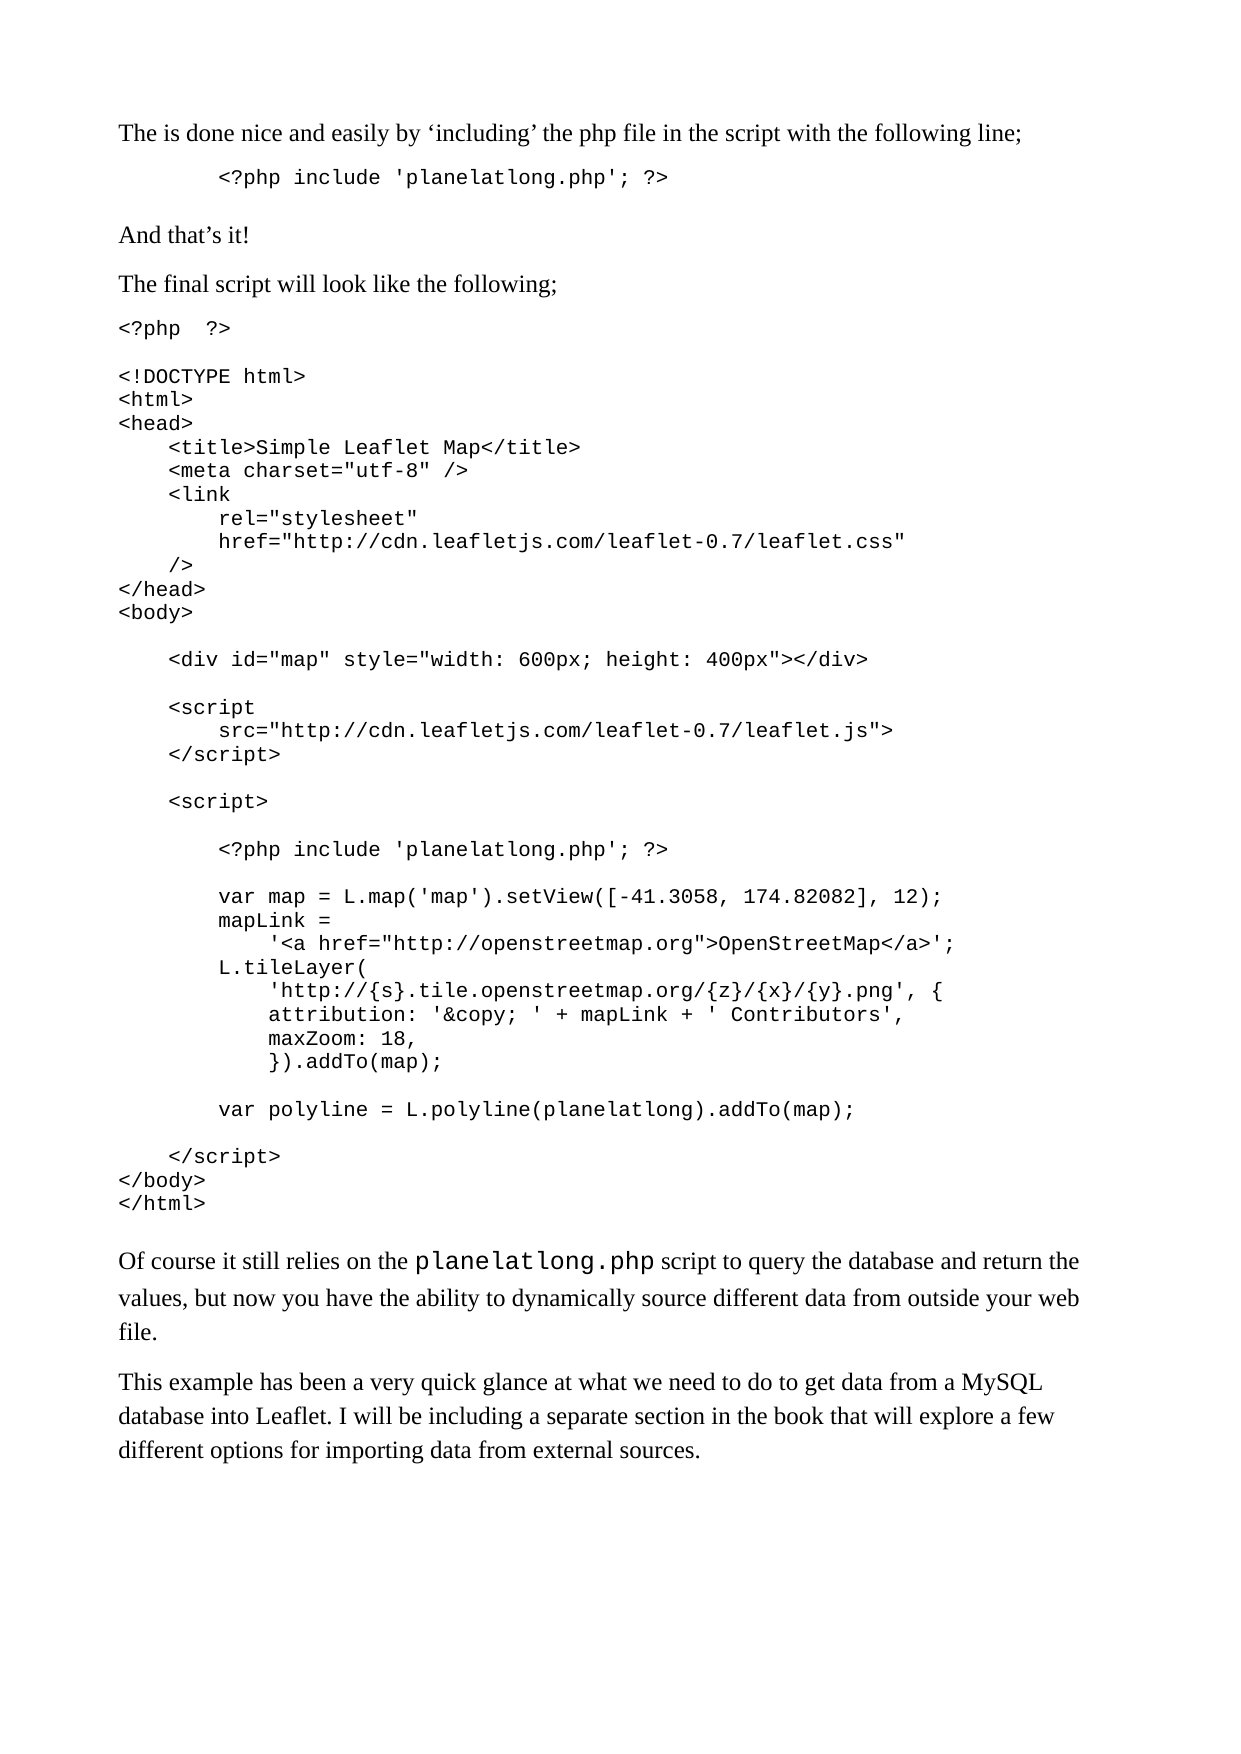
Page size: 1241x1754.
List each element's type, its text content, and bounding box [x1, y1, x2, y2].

text /> [118, 555, 1122, 578]
text <html> [118, 389, 1122, 413]
text }).addTo(map); [118, 1051, 1122, 1075]
text src="http://cdn.leafletjs.com/leaflet-0.7/leaflet.js"> [118, 720, 1122, 744]
text var polyline = L.polyline(planelatlong).addTo(map); [118, 1099, 1122, 1122]
text </script> [118, 1146, 1122, 1170]
text <div id="map" style="width: 600px; height: 400px"></div> [118, 649, 1122, 673]
text And that’s it! [118, 220, 1122, 249]
text </body> [118, 1170, 1122, 1193]
text mapLink = [118, 909, 1122, 933]
text <body> [118, 602, 1122, 626]
text <?php include 'planelatlong.php'; ?> [118, 839, 1122, 862]
text attribution: '&copy; ' + mapLink + ' Contributors', [118, 1004, 1122, 1028]
text '<a href="http://openstreetmap.org">OpenStreetMap</a>'; [118, 933, 1122, 957]
text This example has been a very quick glance at what we need to do to get data from a MySQL database into Leaflet. I will be including a separate section in the book that will explore a few different options for importing data from external sources. [118, 1367, 1122, 1464]
text </script> [118, 744, 1122, 768]
text <?php ?> [118, 318, 1122, 342]
text 'http://{s}.tile.openstreetmap.org/{z}/{x}/{y}.png', { [118, 981, 1122, 1004]
text <head> [118, 413, 1122, 437]
text Of course it still relies on the planelatlong.php script to query the database and return the values, but now you have the ability to dynamically source different data from outside your web file. [118, 1246, 1122, 1346]
text var map = L.map('map').setView([-41.3058, 174.82082], 12); [118, 886, 1122, 909]
text The is done nice and easily by ‘including’ the php file in the script with the following line; [118, 118, 1122, 147]
text maxZoom: 18, [118, 1028, 1122, 1051]
text <script> [118, 791, 1122, 815]
text rel="stylesheet" [118, 508, 1122, 531]
text </head> [118, 578, 1122, 602]
text <!DOCTYPE html> [118, 366, 1122, 389]
text href="http://cdn.leafletjs.com/leaflet-0.7/leaflet.css" [118, 531, 1122, 555]
text The final script will look like the following; [118, 269, 1122, 298]
text <title>Simple Leaflet Map</title> [118, 437, 1122, 460]
text <meta charset="utf-8" /> [118, 460, 1122, 484]
text <script [118, 697, 1122, 720]
text L.tileLayer( [118, 957, 1122, 981]
text <?php include 'planelatlong.php'; ?> [118, 167, 1122, 191]
text </html> [118, 1193, 1122, 1217]
text <link [118, 484, 1122, 508]
